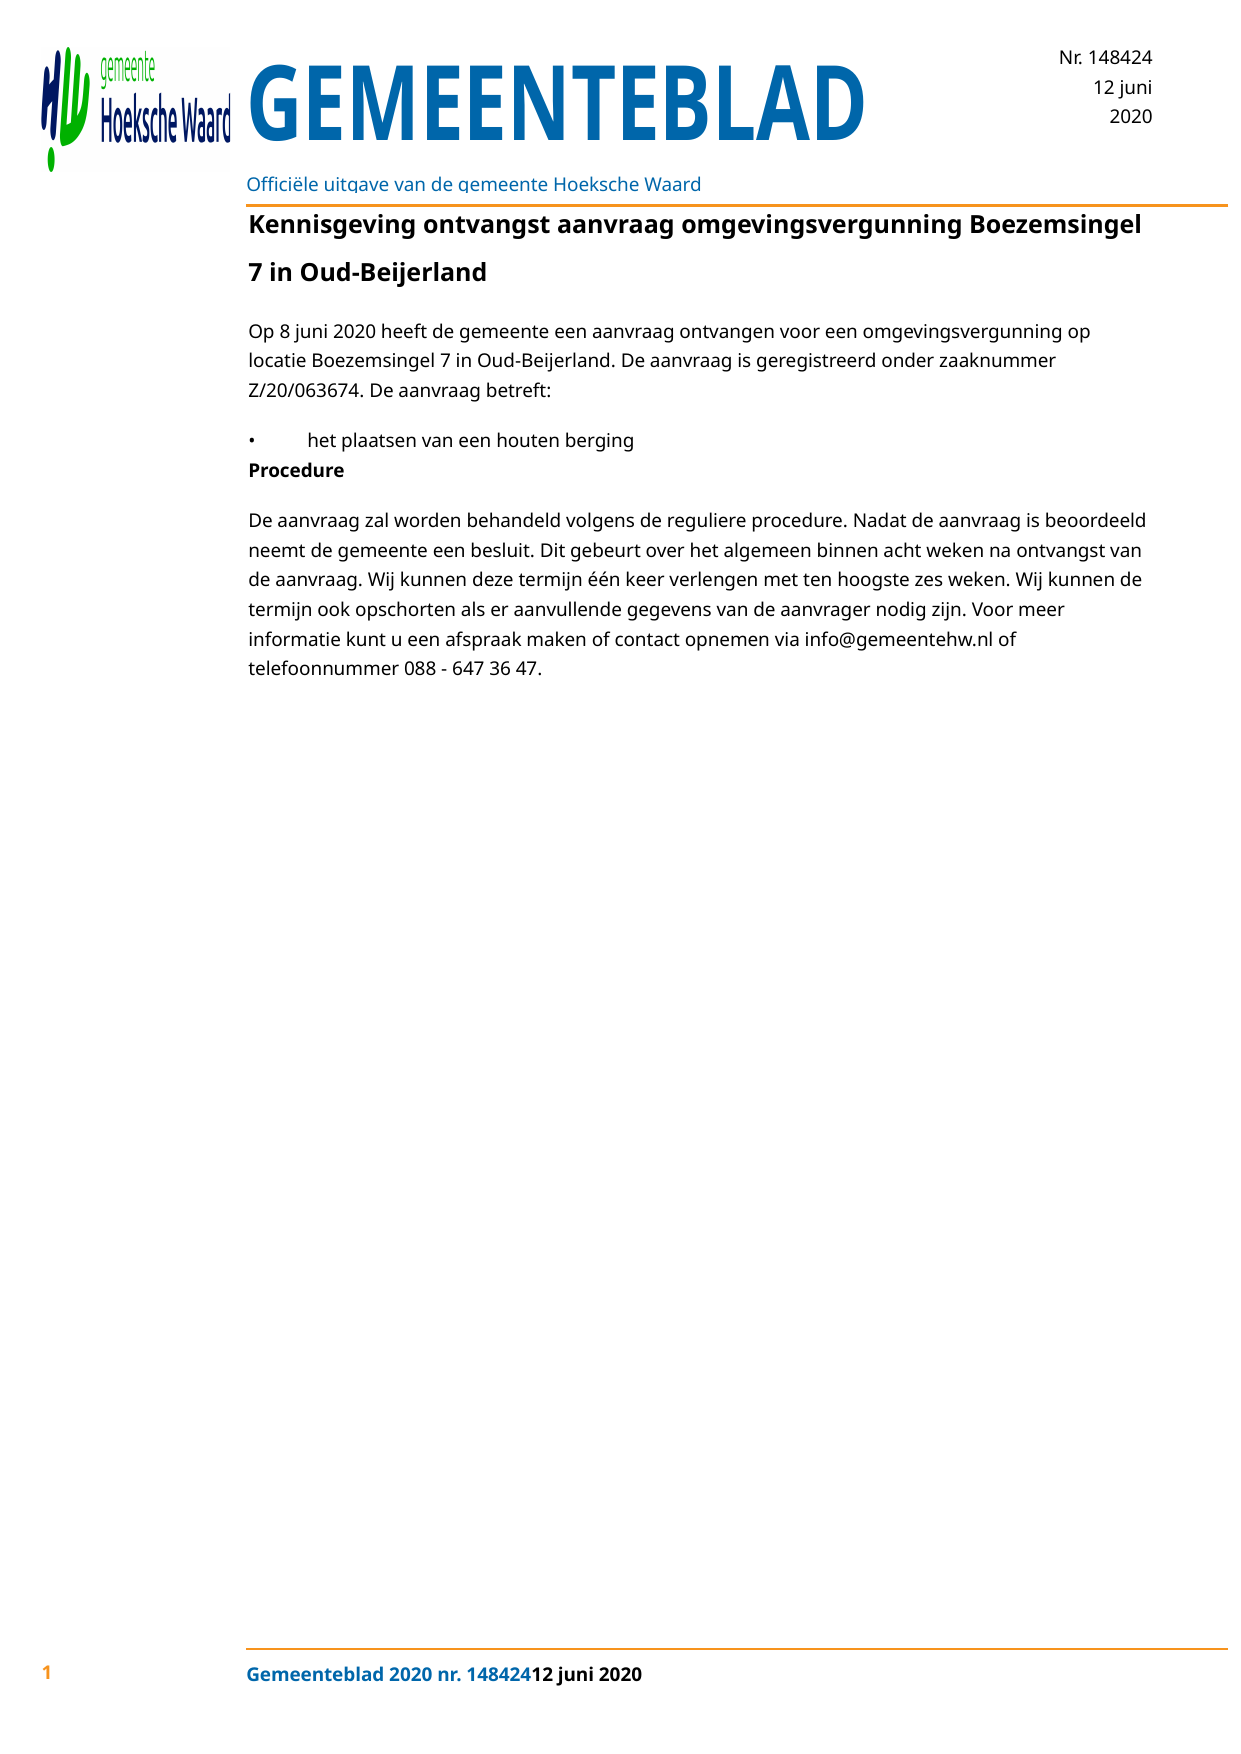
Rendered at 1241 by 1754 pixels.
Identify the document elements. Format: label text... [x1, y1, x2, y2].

text Op 8 juni 2020 heeft de gemeente een aanvraag ontvangen voor een omgevingsvergunning op locatie Boezemsingel 7 in Oud-Beijerland. De aanvraag is geregistreerd onder zaaknummer Z/20/063674. De aanvraag betreft: [248, 318, 1152, 403]
text Procedure [248, 457, 1152, 483]
list het plaatsen van een houten berging [248, 427, 1152, 453]
picture [41, 47, 231, 172]
text De aanvraag zal worden behandeld volgens de reguliere procedure. Nadat de aanvraag is beoordeeld neemt de gemeente een besluit. Dit gebeurt over het algemeen binnen acht weken na ontvangst van de aanvraag. Wij kunnen deze termijn één keer verlengen met ten hoogste zes weken. Wij kunnen de termijn ook opschorten als er aanvullende gegevens van de aanvrager nodig zijn. Voor meer informatie kunt u een afspraak maken of contact opnemen via info@gemeentehw.nl of telefoonnummer 088 - 647 36 47. [248, 507, 1152, 681]
text Kennisgeving ontvangst aanvraag omgevingsvergunning Boezemsingel 7 in Oud-Beijerland [248, 207, 1152, 288]
